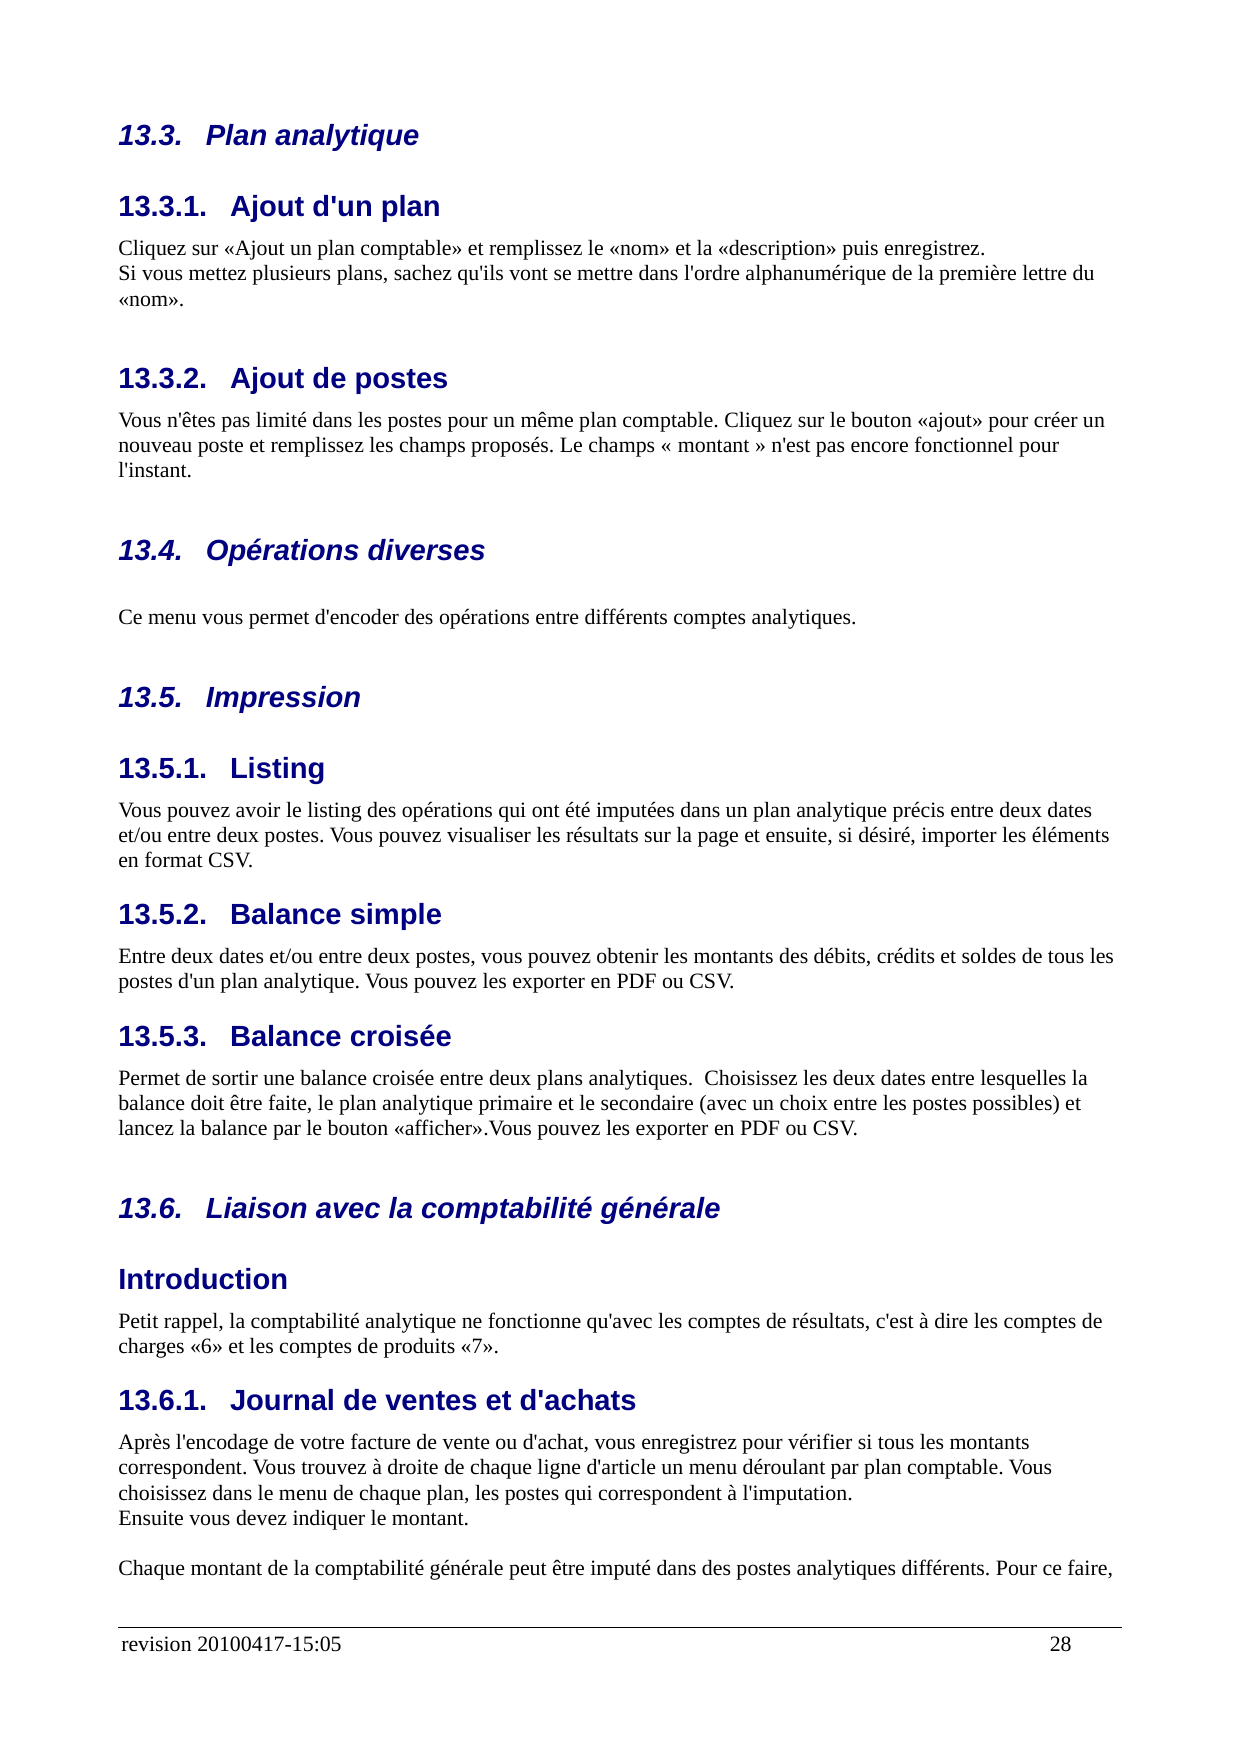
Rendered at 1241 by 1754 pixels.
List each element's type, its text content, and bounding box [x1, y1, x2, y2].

subtitle Journal de ventes et d'achats [118, 1383, 1122, 1417]
subtitle Opérations diverses [118, 533, 1122, 566]
text Chaque montant de la comptabilité générale peut être imputé dans des postes analytiques différents. Pour ce faire, [118, 1555, 1122, 1580]
text Petit rappel, la comptabilité analytique ne fonctionne qu'avec les comptes de résultats, c'est à dire les comptes de charges «6» et les comptes de produits «7». [118, 1308, 1122, 1358]
text Permet de sortir une balance croisée entre deux plans analytiques. Choisissez les deux dates entre lesquelles la balance doit être faite, le plan analytique primaire et le secondaire (avec un choix entre les postes possibles) et lancez la balance par le bouton «afficher».Vous pouvez les exporter en PDF ou CSV. [118, 1065, 1122, 1140]
subtitle Listing [118, 751, 1122, 784]
subtitle Liaison avec la comptabilité générale [118, 1191, 1122, 1224]
subtitle Balance croisée [118, 1019, 1122, 1052]
text Ensuite vous devez indiquer le montant. [118, 1505, 1122, 1530]
subtitle Impression [118, 679, 1122, 713]
subtitle Balance simple [118, 897, 1122, 931]
text Après l'encodage de votre facture de vente ou d'achat, vous enregistrez pour vérifier si tous les montants correspondent. Vous trouvez à droite de chaque ligne d'article un menu déroulant par plan comptable. Vous choisissez dans le menu de chaque plan, les postes qui correspondent à l'imputation. [118, 1429, 1122, 1505]
subtitle Introduction [118, 1262, 1122, 1295]
text Cliquez sur «Ajout un plan comptable» et remplissez le «nom» et la «description» puis enregistrez. [118, 235, 1122, 260]
text Entre deux dates et/ou entre deux postes, vous pouvez obtenir les montants des débits, crédits et soldes de tous les postes d'un plan analytique. Vous pouvez les exporter en PDF ou CSV. [118, 943, 1122, 994]
subtitle Ajout de postes [118, 361, 1122, 394]
text Vous pouvez avoir le listing des opérations qui ont été imputées dans un plan analytique précis entre deux dates et/ou entre deux postes. Vous pouvez visualiser les résultats sur la page et ensuite, si désiré, importer les éléments en format CSV. [118, 797, 1122, 872]
text Vous n'êtes pas limité dans les postes pour un même plan comptable. Cliquez sur le bouton «ajout» pour créer un nouveau poste et remplissez les champs proposés. Le champs « montant » n'est pas encore fonctionnel pour l'instant. [118, 407, 1122, 483]
text Si vous mettez plusieurs plans, sachez qu'ils vont se mettre dans l'ordre alphanumérique de la première lettre du «nom». [118, 260, 1122, 311]
subtitle Plan analytique [118, 118, 1122, 152]
text Ce menu vous permet d'encoder des opérations entre différents comptes analytiques. [118, 604, 1122, 629]
subtitle Ajout d'un plan [118, 189, 1122, 223]
